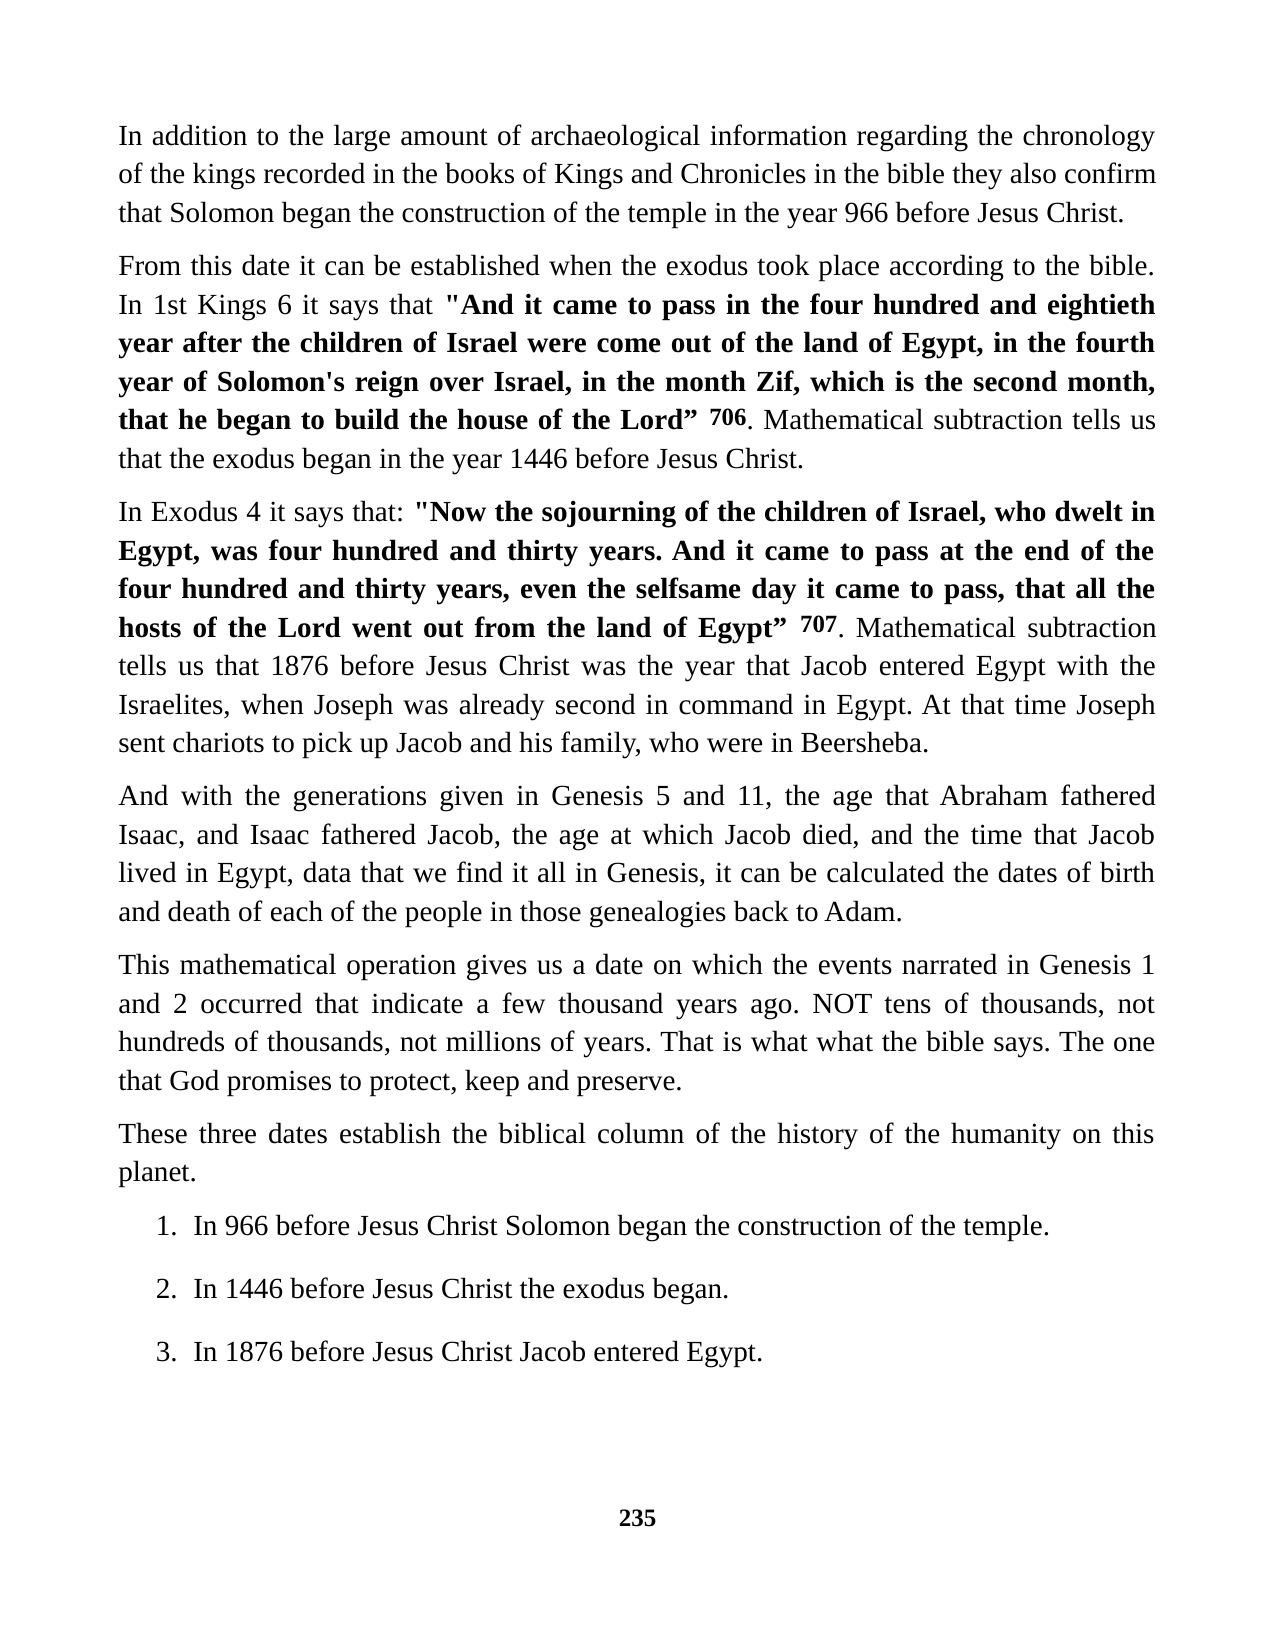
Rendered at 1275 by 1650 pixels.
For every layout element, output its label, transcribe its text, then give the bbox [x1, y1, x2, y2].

list In 1876 before Jesus Christ Jacob entered Egypt. [156, 1334, 1157, 1367]
list In 966 before Jesus Christ Solomon began the construction of the temple. [156, 1208, 1157, 1241]
text In addition to the large amount of archaeological information regarding the chronology of the kings recorded in the books of Kings and Chronicles in the bible they also confirm that Solomon began the construction of the temple in the year 966 before Jesus Christ. [118, 118, 1157, 229]
list In 1446 before Jesus Christ the exodus began. [156, 1271, 1157, 1304]
text From this date it can be established when the exodus took place according to the bible. In 1st Kings 6 it says that "And it came to pass in the four hundred and eightieth year after the children of Israel were come out of the land of Egypt, in the fourth year of Solomon's reign over Israel, in the month Zif, which is the second month, that he began to build the house of the Lord” . Mathematical subtraction tells us that the exodus began in the year 1446 before Jesus Christ. [118, 248, 1157, 474]
text And with the generations given in Genesis 5 and 11, the age that Abraham fathered Isaac, and Isaac fathered Jacob, the age at which Jacob died, and the time that Jacob lived in Egypt, data that we find it all in Genesis, it can be calculated the dates of birth and death of each of the people in those genealogies back to Adam. [118, 778, 1157, 928]
text This mathematical operation gives us a date on which the events narrated in Genesis 1 and 2 occurred that indicate a few thousand years ago. NOT tens of thousands, not hundreds of thousands, not millions of years. That is what what the bible says. The one that God promises to protect, keep and preserve. [118, 947, 1157, 1096]
text In Exodus 4 it says that: "Now the sojourning of the children of Israel, who dwelt in Egypt, was four hundred and thirty years. And it came to pass at the end of the four hundred and thirty years, even the selfsame day it came to pass, that all the hosts of the Lord went out from the land of Egypt” . Mathematical subtraction tells us that 1876 before Jesus Christ was the year that Jacob entered Egypt with the Israelites, when Joseph was already second in command in Egypt. At that time Joseph sent chariots to pick up Jacob and his family, who were in Beersheba. [118, 494, 1157, 759]
text These three dates establish the biblical column of the history of the humanity on this planet. [118, 1116, 1157, 1188]
